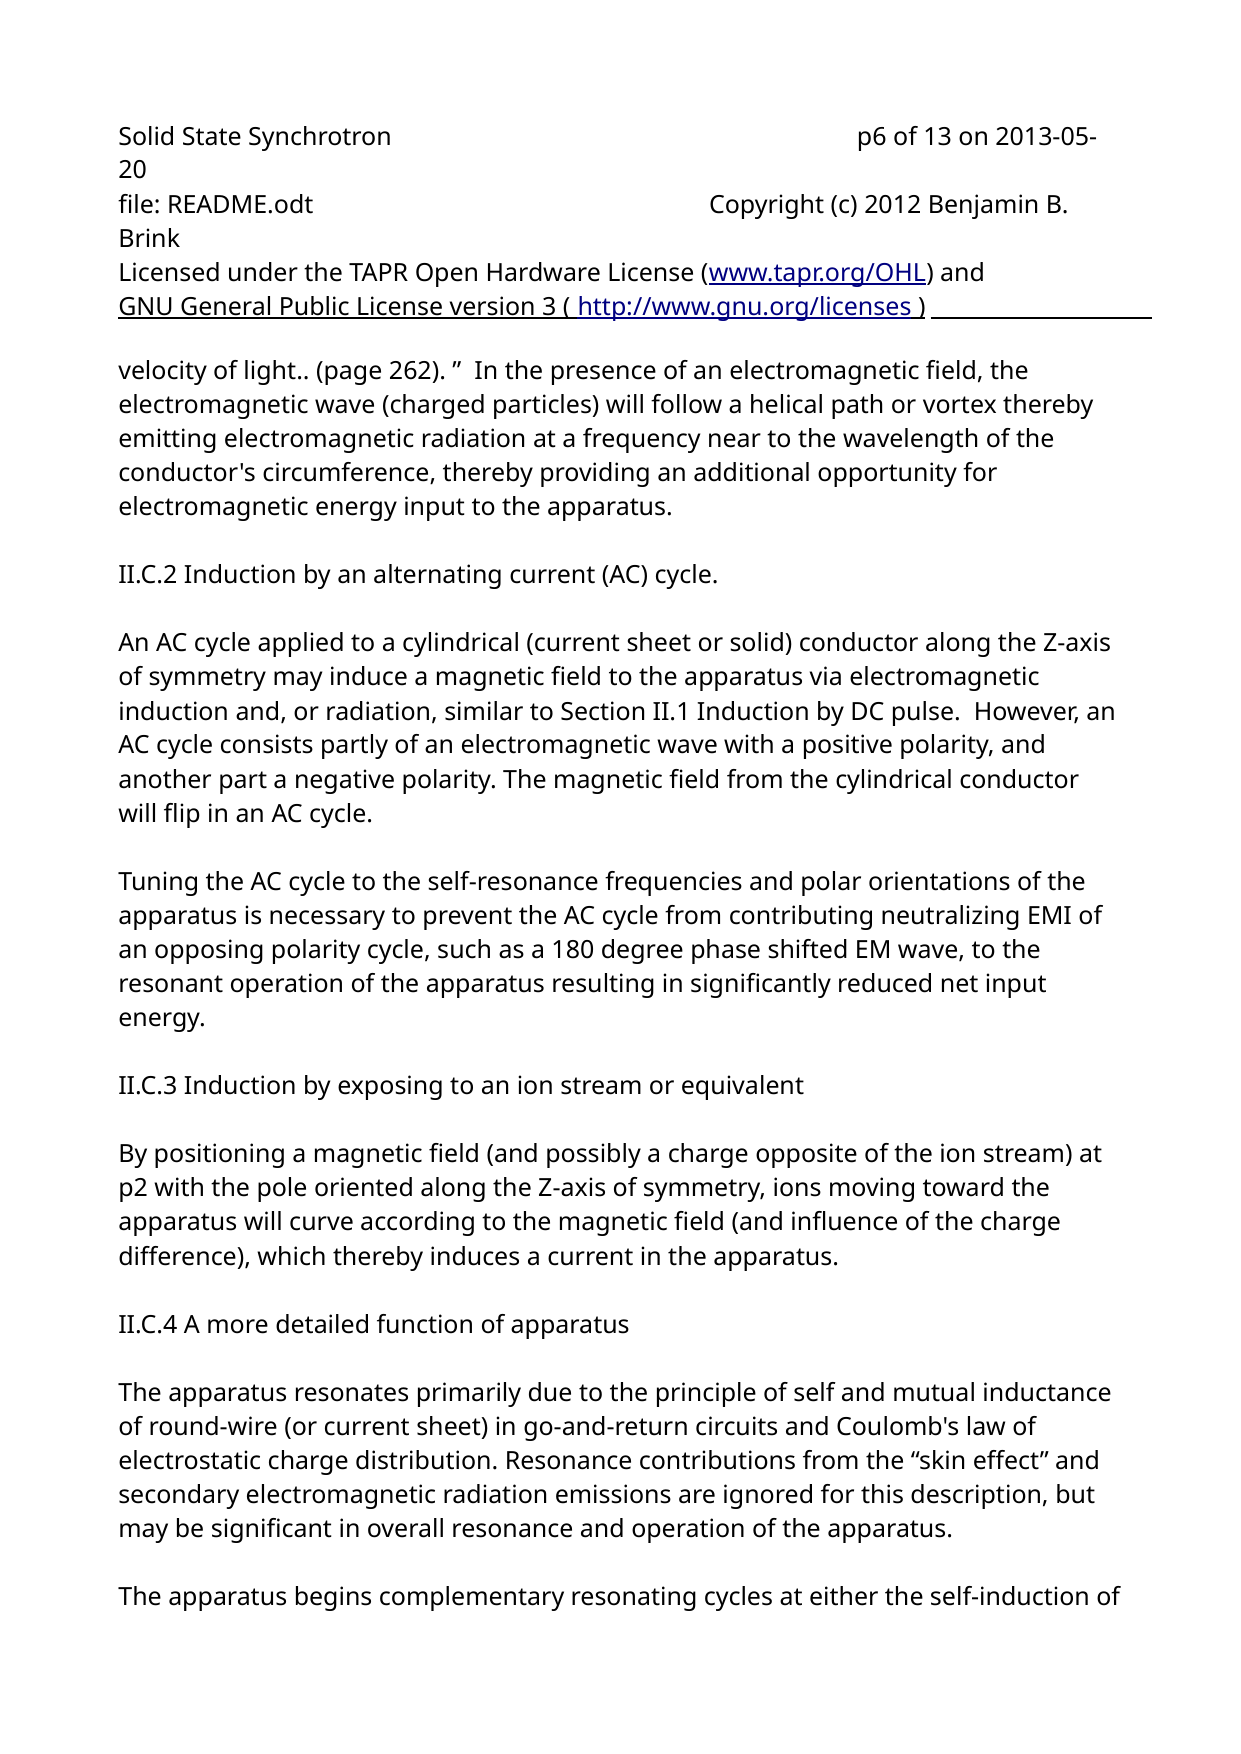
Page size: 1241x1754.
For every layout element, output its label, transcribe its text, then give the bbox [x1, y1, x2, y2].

text By positioning a magnetic field (and possibly a charge opposite of the ion stream) at p2 with the pole oriented along the Z-axis of symmetry, ions moving toward the apparatus will curve according to the magnetic field (and influence of the charge difference), which thereby induces a current in the apparatus. [118, 1136, 1122, 1272]
text II.C.2 Induction by an alternating current (AC) cycle. [118, 557, 1122, 591]
text II.C.4 A more detailed function of apparatus [118, 1306, 1122, 1340]
text Tuning the AC cycle to the self-resonance frequencies and polar orientations of the apparatus is necessary to prevent the AC cycle from contributing neutralizing EMI of an opposing polarity cycle, such as a 180 degree phase shifted EM wave, to the resonant operation of the apparatus resulting in significantly reduced net input energy. [118, 863, 1122, 1034]
text velocity of light.. (page 262). ” In the presence of an electromagnetic field, the electromagnetic wave (charged particles) will follow a helical path or vortex thereby emitting electromagnetic radiation at a frequency near to the wavelength of the conductor's circumference, thereby providing an additional opportunity for electromagnetic energy input to the apparatus. [118, 352, 1122, 523]
text The apparatus begins complementary resonating cycles at either the self-induction of [118, 1579, 1122, 1613]
text An AC cycle applied to a cylindrical (current sheet or solid) conductor along the Z-axis of symmetry may induce a magnetic field to the apparatus via electromagnetic induction and, or radiation, similar to Section II.1 Induction by DC pulse. However, an AC cycle consists partly of an electromagnetic wave with a positive polarity, and another part a negative polarity. The magnetic field from the cylindrical conductor will flip in an AC cycle. [118, 625, 1122, 829]
text The apparatus resonates primarily due to the principle of self and mutual inductance of round-wire (or current sheet) in go-and-return circuits and Coulomb's law of electrostatic charge distribution. Resonance contributions from the “skin effect” and secondary electromagnetic radiation emissions are ignored for this description, but may be significant in overall resonance and operation of the apparatus. [118, 1374, 1122, 1545]
text II.C.3 Induction by exposing to an ion stream or equivalent [118, 1068, 1122, 1102]
